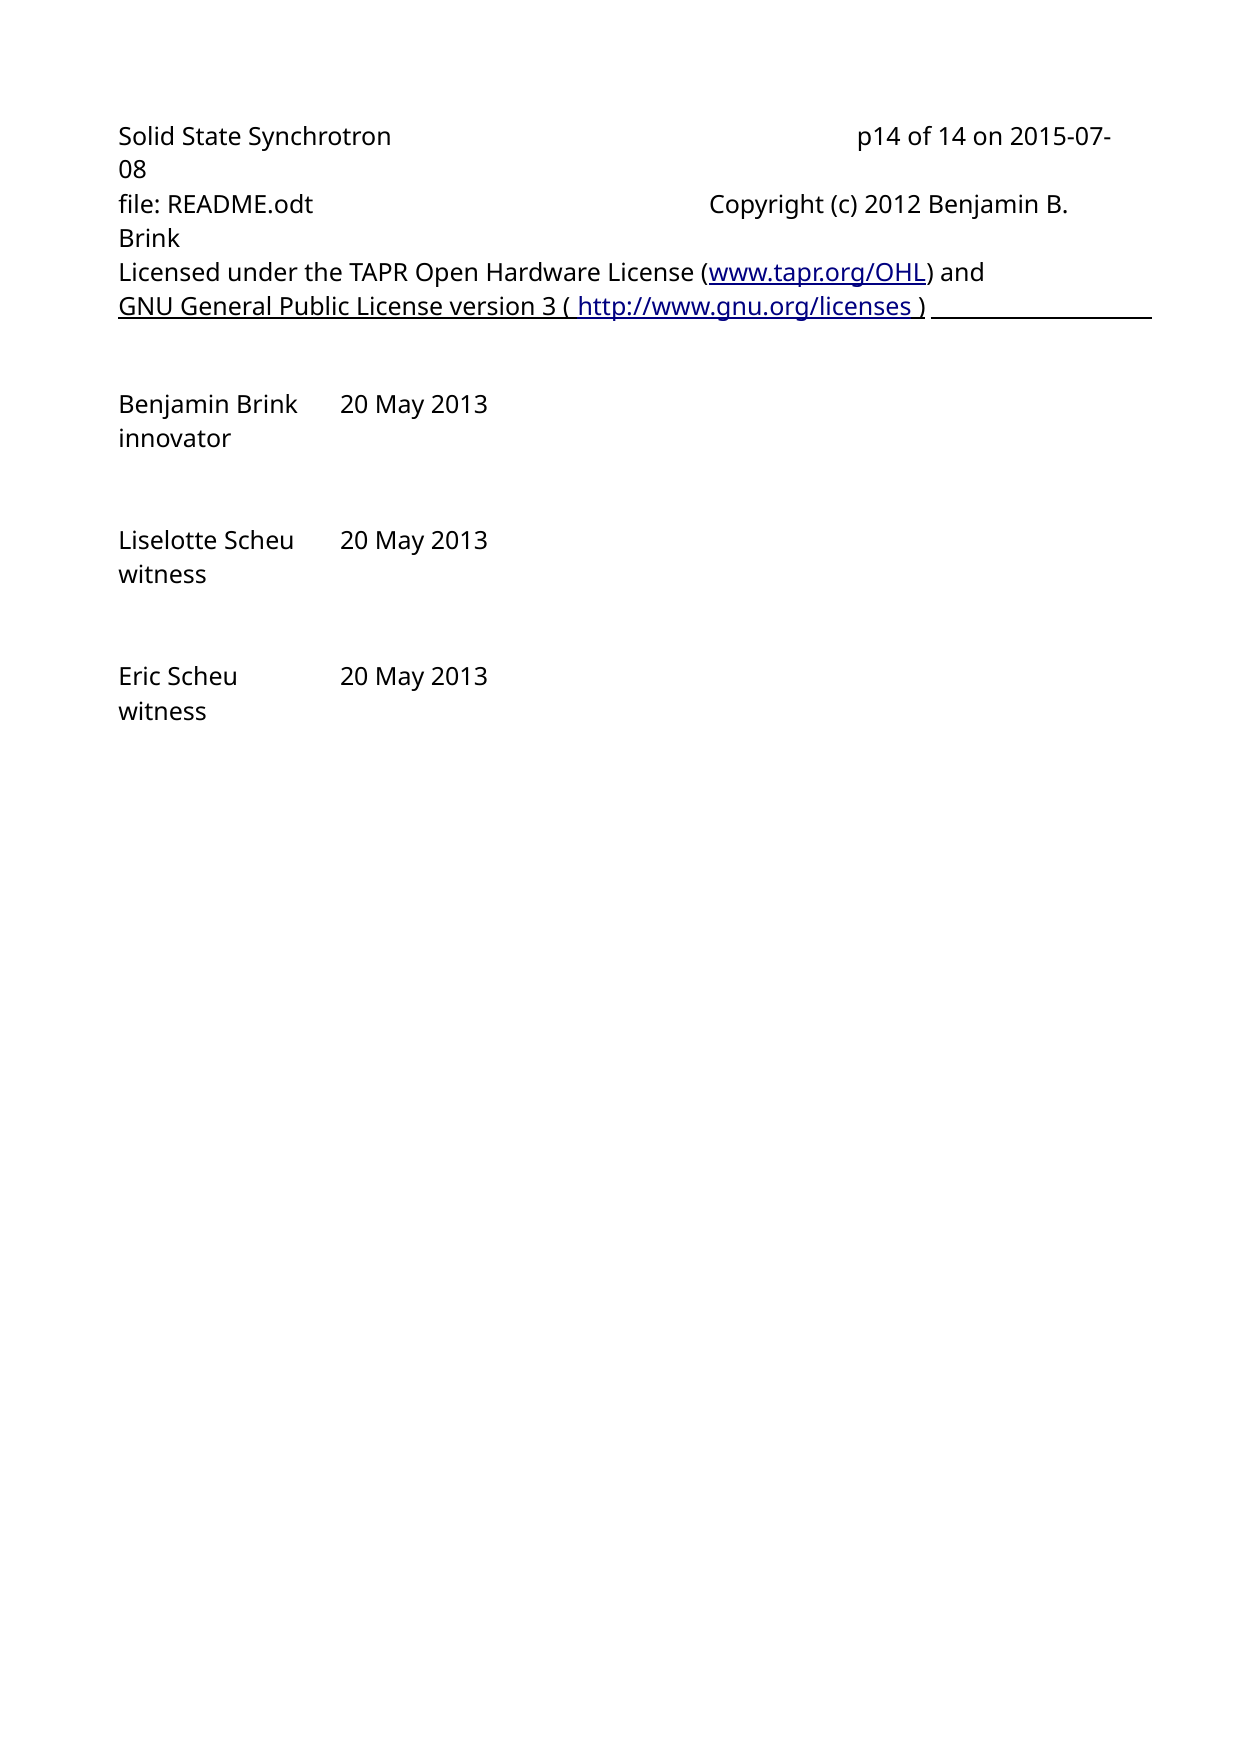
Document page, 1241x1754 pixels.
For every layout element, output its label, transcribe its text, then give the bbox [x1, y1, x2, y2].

text Benjamin Brink 20 May 2013 [118, 387, 1122, 421]
text witness [118, 557, 1122, 591]
text witness [118, 693, 1122, 727]
text Liselotte Scheu 20 May 2013 [118, 523, 1122, 557]
text Eric Scheu 20 May 2013 [118, 659, 1122, 693]
text innovator [118, 421, 1122, 455]
